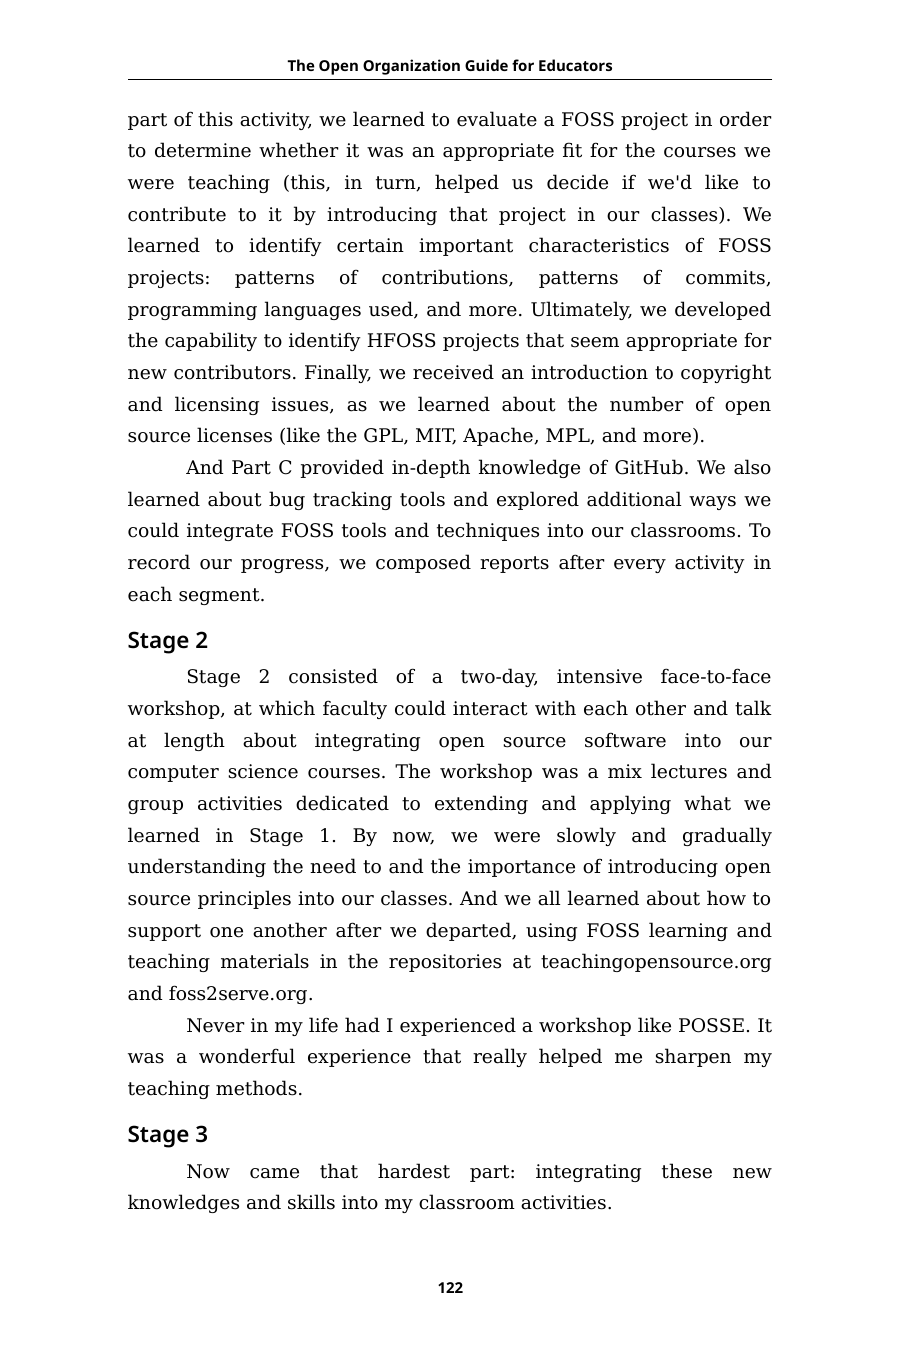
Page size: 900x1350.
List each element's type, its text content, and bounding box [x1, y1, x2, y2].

text Never in my life had I experienced a workshop like POSSE. It was a wonderful experience that really helped me sharpen my teaching methods. [127, 1015, 772, 1100]
text Now came that hardest part: integrating these new knowledges and skills into my classroom activities. [127, 1161, 772, 1214]
text And Part C provided in-depth knowledge of GitHub. We also learned about bug tracking tools and explored additional ways we could integrate FOSS tools and techniques into our classrooms. To record our progress, we composed reports after every activity in each segment. [127, 457, 772, 606]
text Stage 2 consisted of a two-day, intensive face-to-face workshop, at which faculty could interact with each other and talk at length about integrating open source software into our computer science courses. The workshop was a mix lectures and group activities dedicated to extending and applying what we learned in Stage 1. By now, we were slowly and gradually understanding the need to and the importance of introducing open source principles into our classes. And we all learned about how to support one another after we departed, using FOSS learning and teaching materials in the repositories at teachingopensource.org and foss2serve.org. [127, 666, 772, 1005]
text part of this activity, we learned to evaluate a FOSS project in order to determine whether it was an appropriate fit for the courses we were teaching (this, in turn, helped us decide if we'd like to contribute to it by introducing that project in our classes). We learned to identify certain important characteristics of FOSS projects: patterns of contributions, patterns of commits, programming languages used, and more. Ultimately, we developed the capability to identify HFOSS projects that seem appropriate for new contributors. Finally, we received an introduction to copyright and licensing issues, as we learned about the number of open source licenses (like the GPL, MIT, Apache, MPL, and more). [127, 109, 772, 447]
subtitle Stage 3 [127, 1122, 772, 1148]
subtitle Stage 2 [127, 628, 772, 654]
